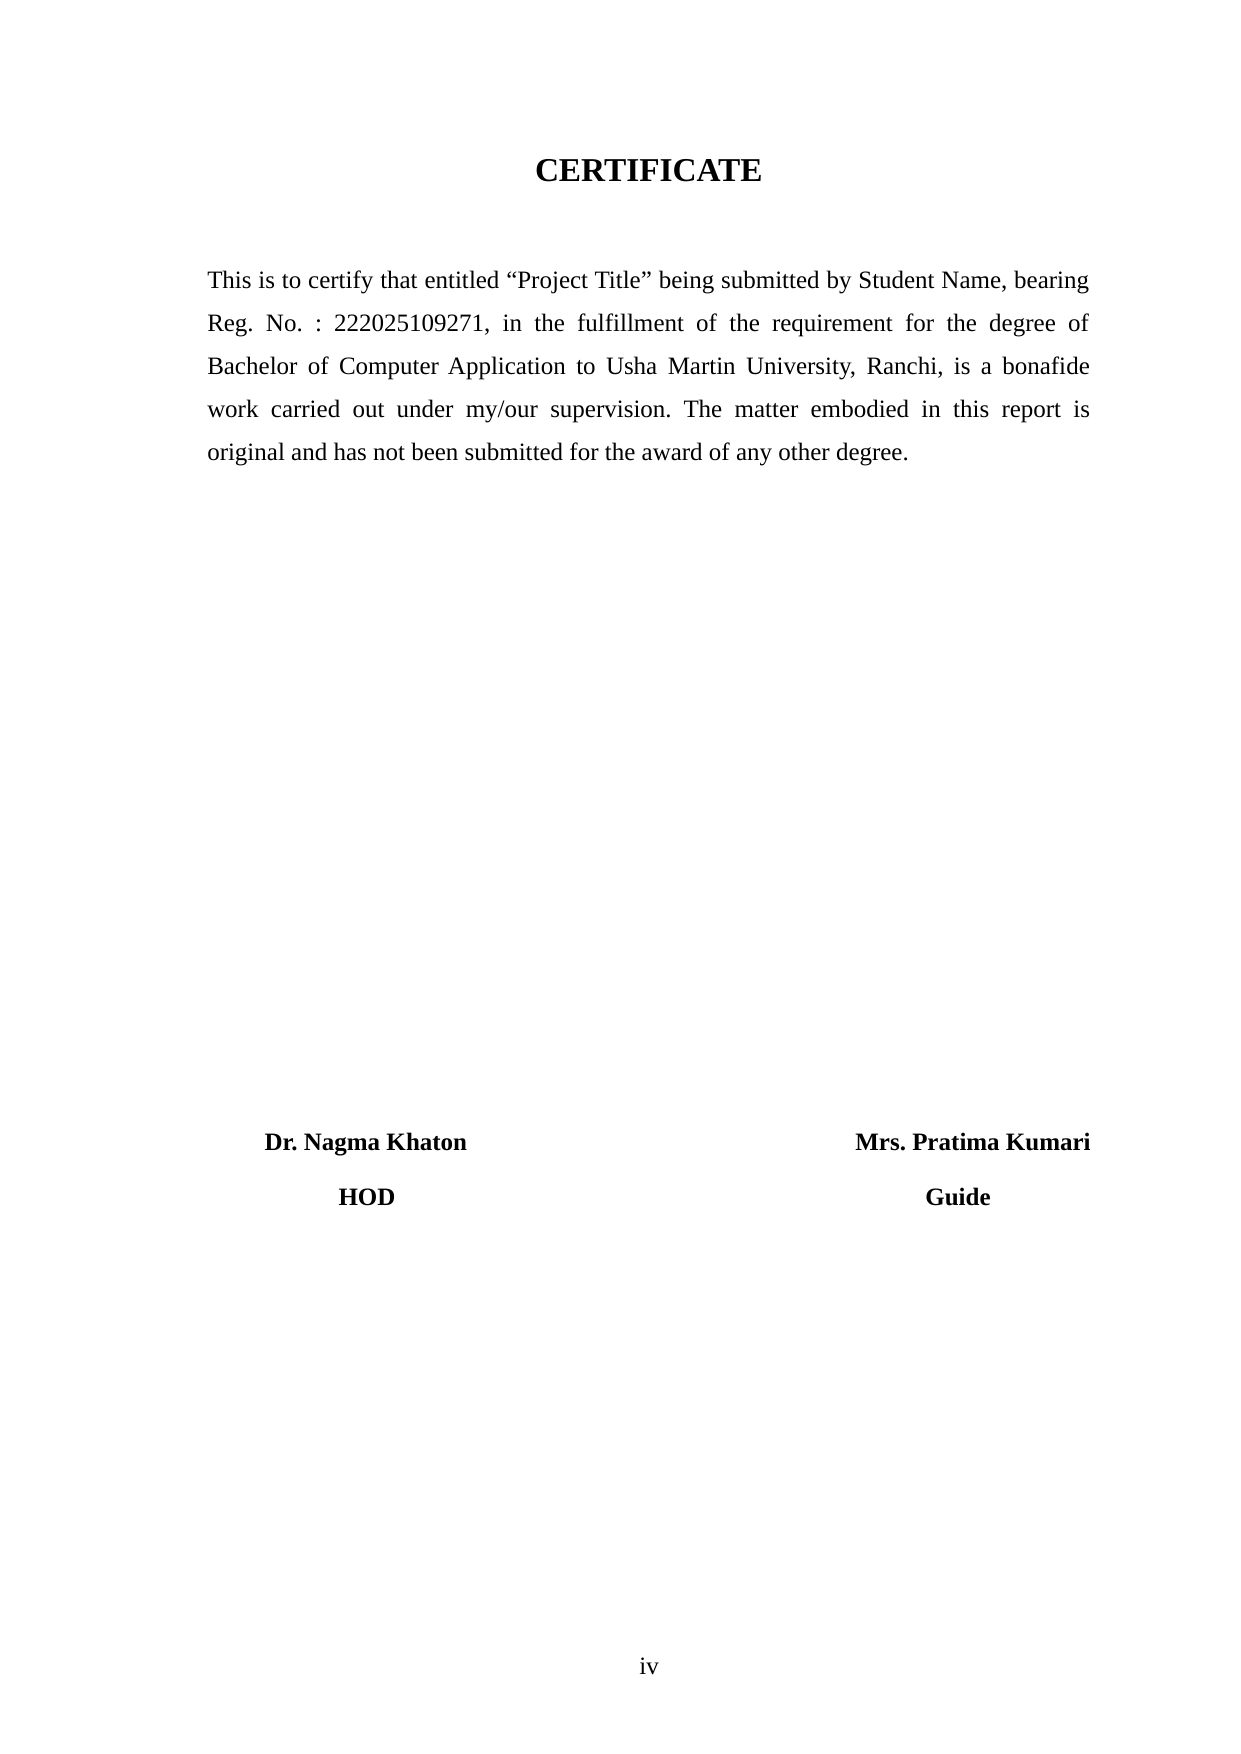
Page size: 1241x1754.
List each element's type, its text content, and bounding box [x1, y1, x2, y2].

text Dr. Nagma Khaton Mrs. Pratima Kumari [207, 1127, 1091, 1156]
text This is to certify that entitled “Project Title” being submitted by Student Name, bearing Reg. No. : 222025109271, in the fulfillment of the requirement for the degree of Bachelor of Computer Application to Usha Martin University, Ranchi, is a bonafide work carried out under my/our supervision. The matter embodied in this report is original and has not been submitted for the award of any other degree. [207, 265, 1091, 466]
text CERTIFICATE [207, 150, 1091, 188]
text HOD Guide [207, 1182, 1091, 1211]
